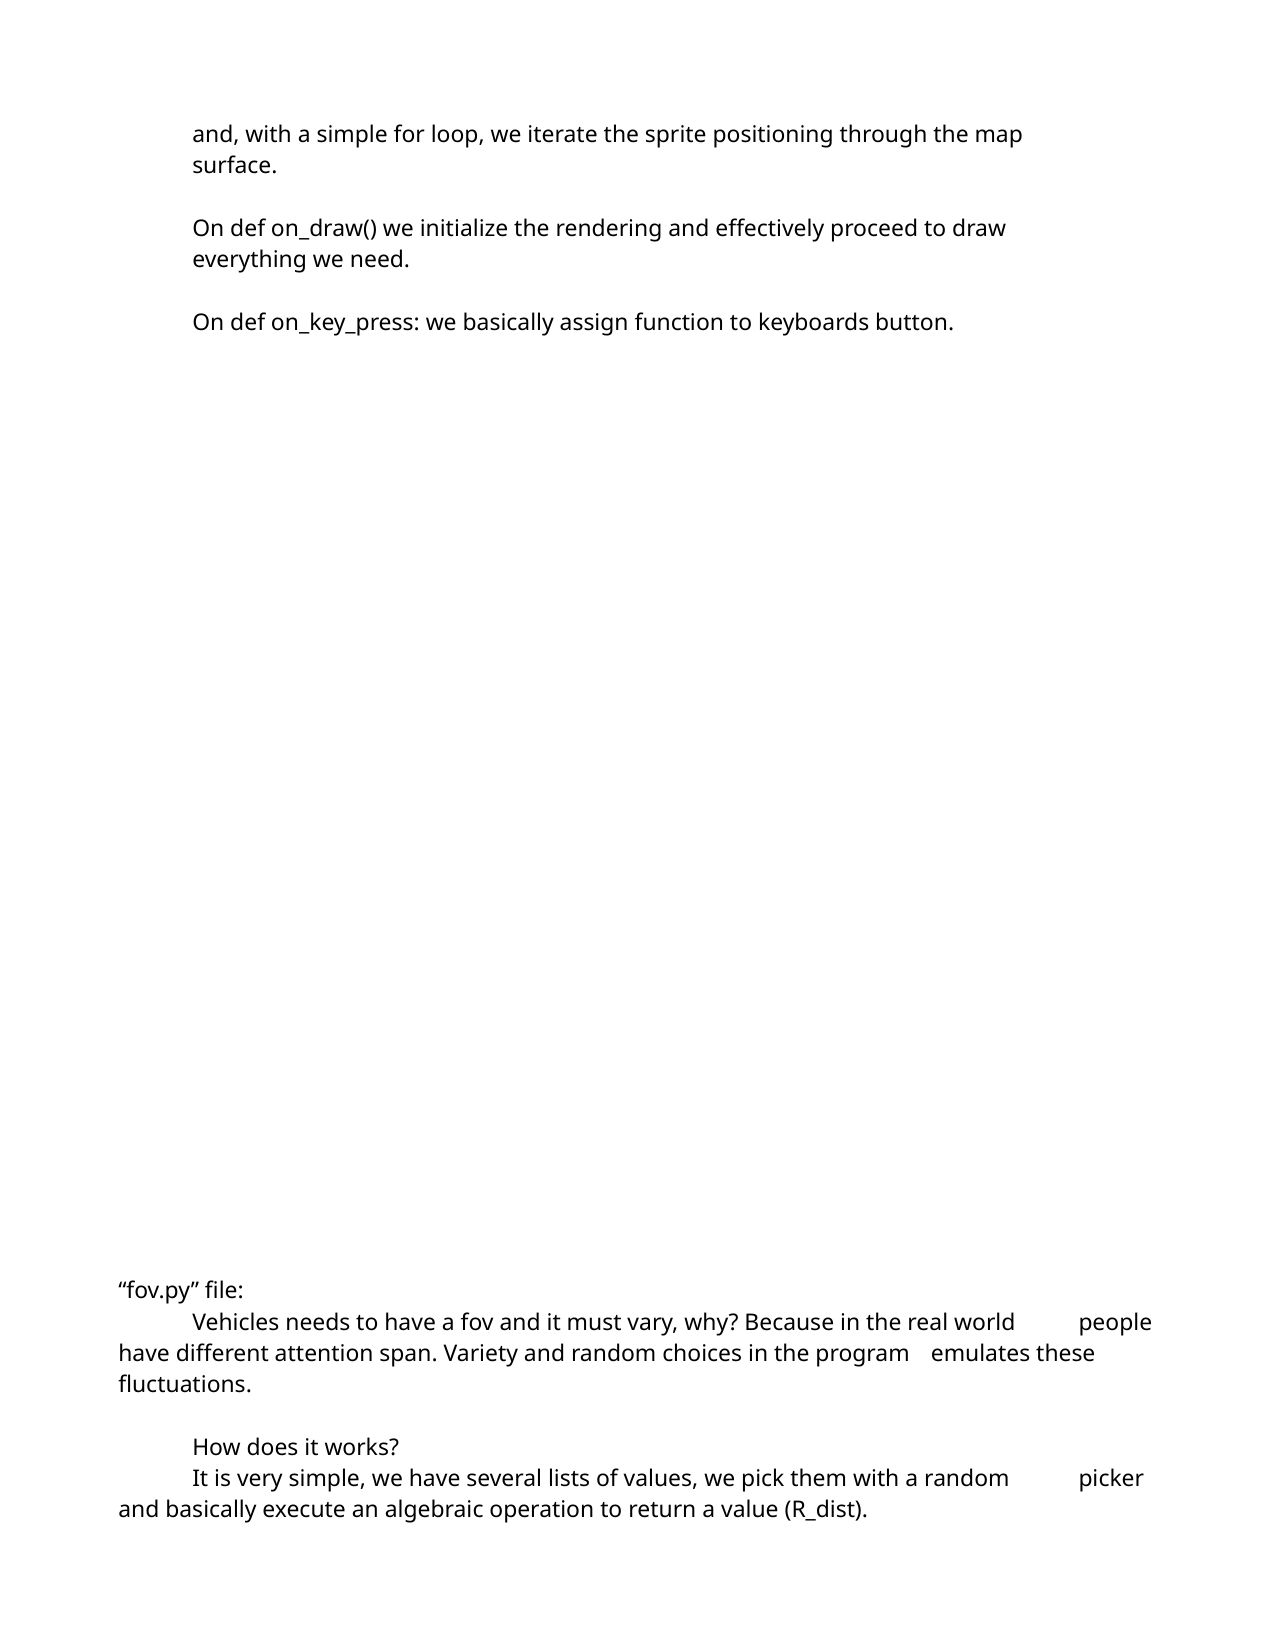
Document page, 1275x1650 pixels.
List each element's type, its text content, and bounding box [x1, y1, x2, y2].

text Vehicles needs to have a fov and it must vary, why? Because in the real world people have different attention span. Variety and random choices in the program emulates these fluctuations. [118, 1306, 1157, 1399]
text “fov.py” file: [118, 1274, 1157, 1306]
text and, with a simple for loop, we iterate the sprite positioning through the map surface. [118, 118, 1157, 181]
text On def on_key_press: we basically assign function to keyboards button. [118, 306, 1157, 337]
text It is very simple, we have several lists of values, we pick them with a random picker and basically execute an algebraic operation to return a value (R_dist). [118, 1462, 1157, 1524]
text How does it works? [118, 1431, 1157, 1462]
text On def on_draw() we initialize the rendering and effectively proceed to draw everything we need. [118, 212, 1157, 274]
